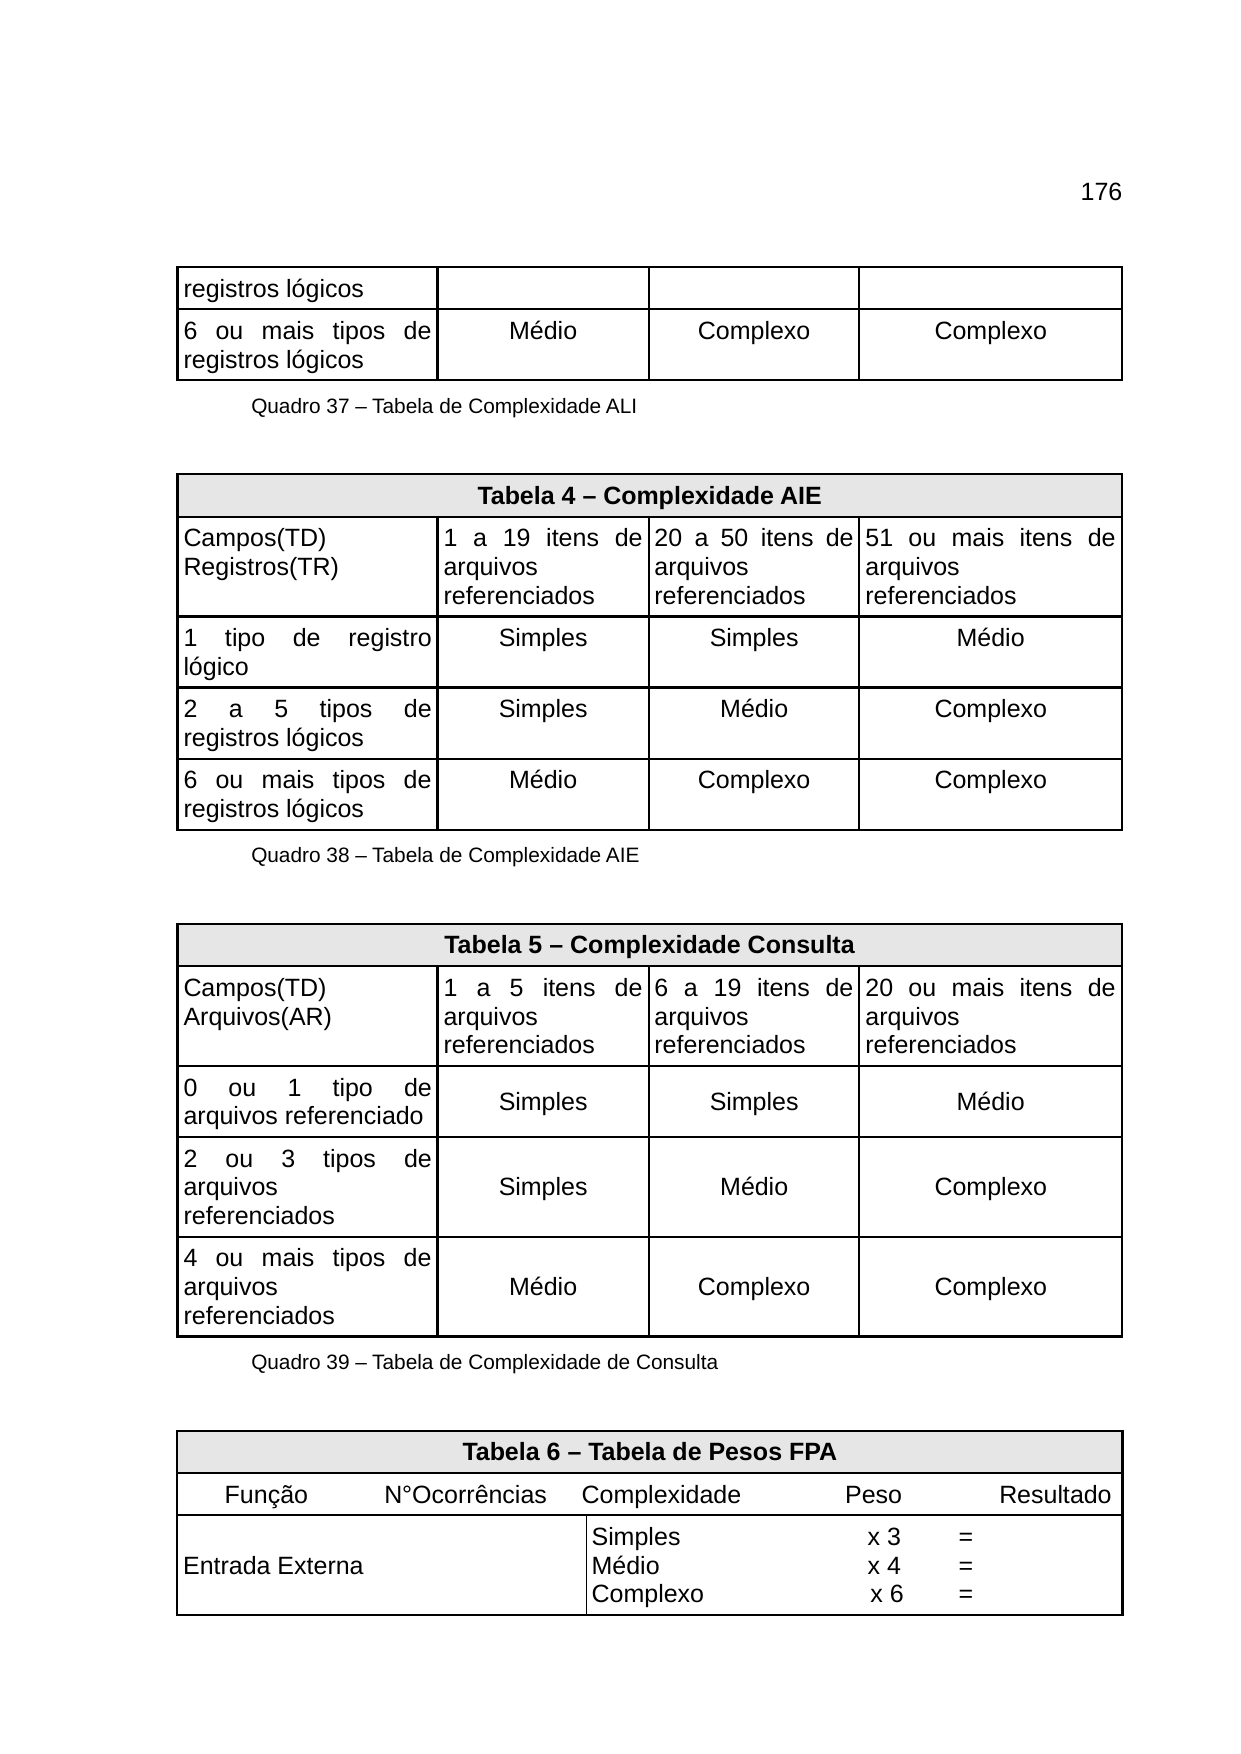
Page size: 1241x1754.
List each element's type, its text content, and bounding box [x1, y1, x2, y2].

table_cell Médio [650, 1138, 858, 1236]
table_cell Médio [439, 1238, 648, 1335]
table_cell Complexo [650, 760, 858, 828]
table_cell Simples [439, 689, 648, 757]
table_cell Médio [860, 618, 1121, 686]
table_cell 51 ou mais itens de arquivos referenciados [860, 518, 1121, 615]
table_cell Médio [439, 310, 648, 379]
table_cell Entrada Externa [178, 1516, 586, 1614]
text Quadro 38 – Tabela de Complexidade AIE [177, 843, 1122, 867]
table_cell [439, 268, 648, 308]
table_cell 2 ou 3 tipos de arquivos referenciados [179, 1138, 436, 1236]
text Quadro 39 – Tabela de Complexidade de Consulta [177, 1350, 1122, 1374]
table_cell 6 a 19 itens de arquivos referenciados [650, 967, 858, 1065]
table_cell 6 ou mais tipos de registros lógicos [179, 760, 436, 828]
table_cell Complexo [860, 310, 1121, 379]
table_cell Complexo [860, 689, 1121, 757]
table_cell Complexo [650, 310, 858, 379]
table_cell Médio [860, 1067, 1121, 1136]
table_header Tabela 6 – Tabela de Pesos FPA [178, 1432, 1121, 1472]
table_cell Médio [650, 689, 858, 757]
table_header Tabela 5 – Complexidade Consulta [179, 925, 1121, 965]
table_cell 1 tipo de registro lógico [179, 618, 436, 686]
table_cell registros lógicos [179, 268, 436, 308]
table_cell 20 ou mais itens de arquivos referenciados [860, 967, 1121, 1065]
table_cell 2 a 5 tipos de registros lógicos [179, 689, 436, 757]
table_cell 0 ou 1 tipo de arquivos referenciado [179, 1067, 436, 1136]
table_cell Simples [439, 1138, 648, 1236]
table_cell Campos(TD) Arquivos(AR) [179, 967, 436, 1065]
table_cell Campos(TD) Registros(TR) [179, 518, 436, 615]
table_cell 20 a 50 itens de arquivos referenciados [650, 518, 858, 615]
table_cell Simples [650, 1067, 858, 1136]
table_cell Médio [439, 760, 648, 828]
table_cell 4 ou mais tipos de arquivos referenciados [179, 1238, 436, 1335]
table_cell Complexo [860, 1238, 1121, 1335]
table_cell Complexo [650, 1238, 858, 1335]
table_cell = = = [953, 1516, 1121, 1614]
table_cell Simples [439, 1067, 648, 1136]
table_cell 6 ou mais tipos de registros lógicos [179, 310, 436, 379]
table_cell Complexo [860, 1138, 1121, 1236]
table_cell 1 a 5 itens de arquivos referenciados [439, 967, 648, 1065]
table_cell Simples [439, 618, 648, 686]
text Quadro 37 – Tabela de Complexidade ALI [177, 394, 1122, 418]
table_cell Simples x 3 Médio x 4 Complexo x 6 [587, 1516, 953, 1614]
table_cell Complexo [860, 760, 1121, 828]
table_header Tabela 4 – Complexidade AIE [179, 475, 1121, 516]
table_cell 1 a 19 itens de arquivos referenciados [439, 518, 648, 615]
table_cell [650, 268, 858, 308]
table_cell [860, 268, 1121, 308]
table_cell Simples [650, 618, 858, 686]
table_cell Função N°Ocorrências Complexidade Peso Resultado [178, 1474, 1121, 1514]
